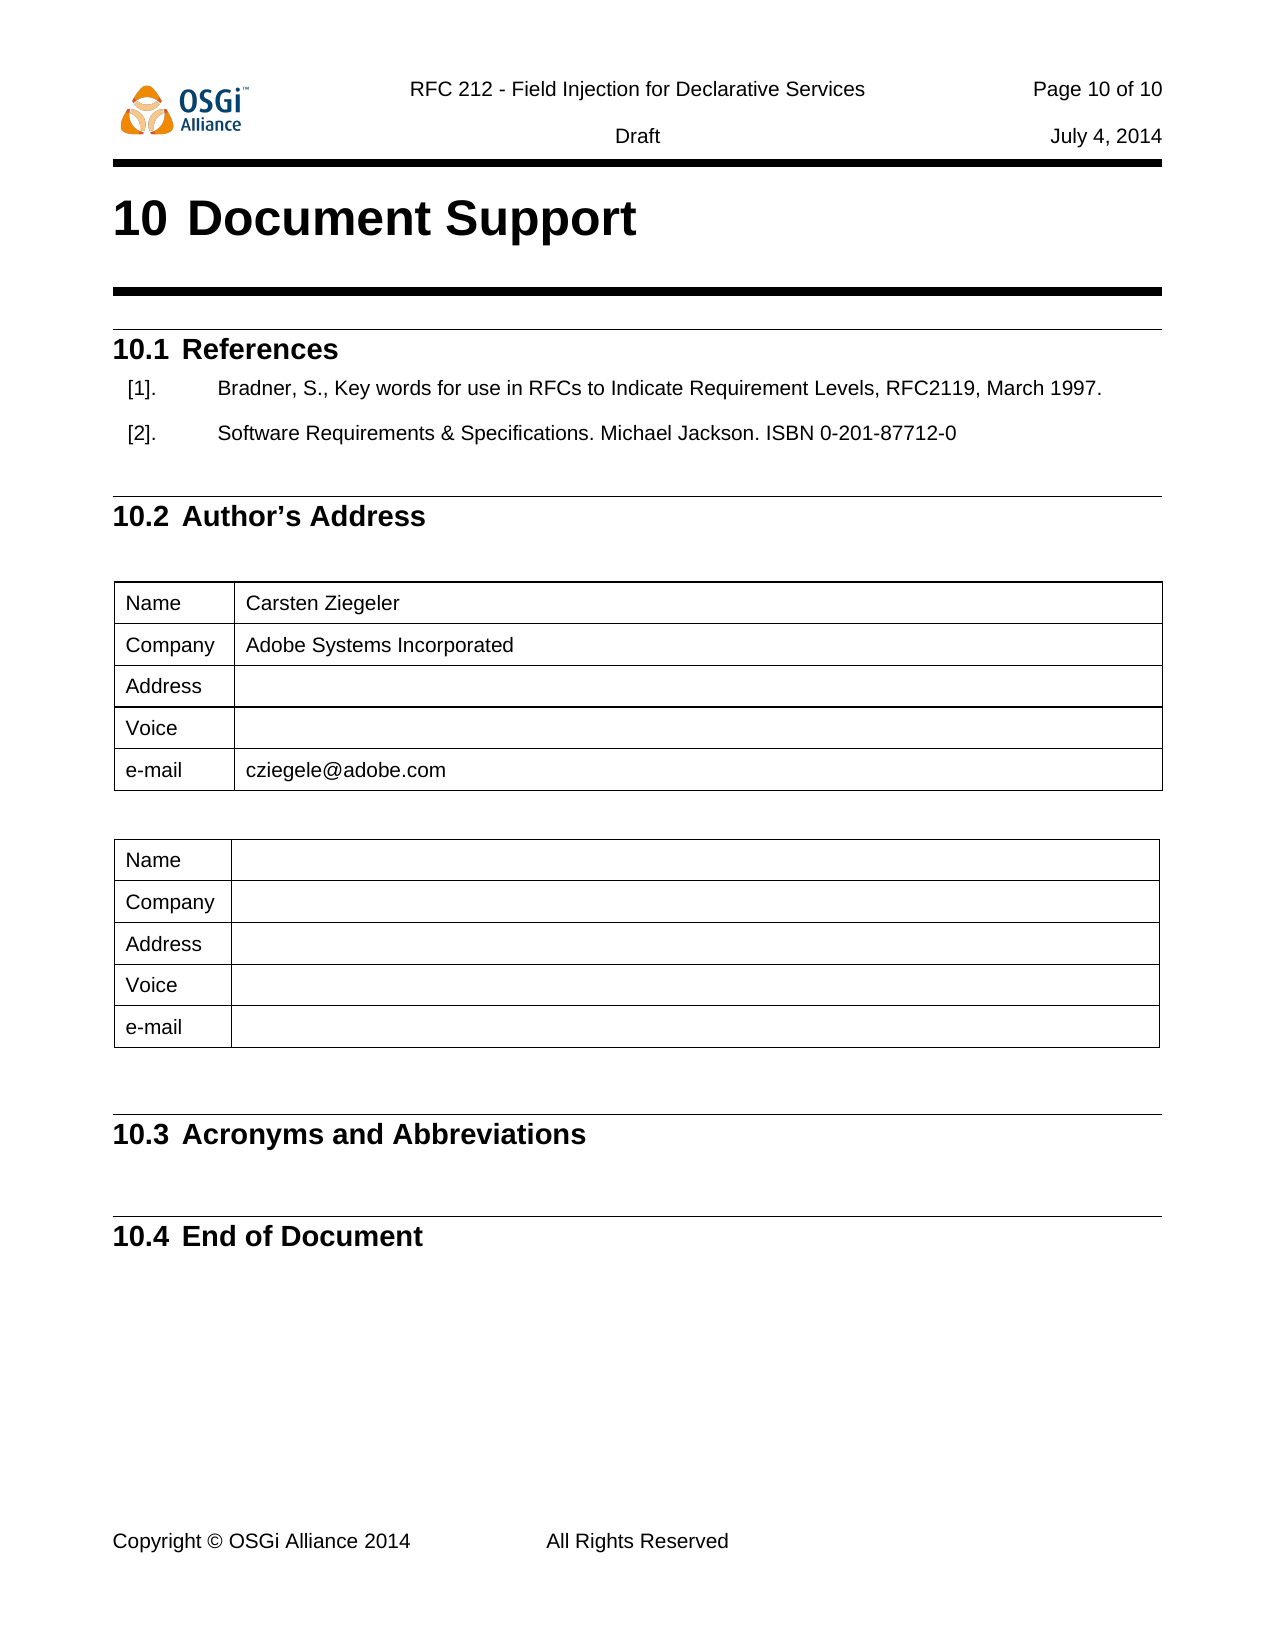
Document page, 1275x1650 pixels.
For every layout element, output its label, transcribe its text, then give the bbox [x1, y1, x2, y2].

table_cell e-mail [115, 749, 234, 790]
subtitle Document Support [112, 160, 1162, 296]
table_cell Voice [115, 965, 231, 1005]
table_cell [235, 666, 1162, 706]
subtitle Author’s Address [112, 497, 1162, 532]
table_cell Address [115, 666, 234, 706]
subtitle References [112, 330, 1162, 366]
table_header [232, 840, 1159, 880]
table_cell Voice [115, 708, 234, 748]
table_cell Address [115, 923, 231, 964]
table_header Name [115, 583, 234, 623]
table_cell cziegele@adobe.com [235, 749, 1162, 790]
table_cell Adobe Systems Incorporated [235, 624, 1162, 665]
table_cell [235, 708, 1162, 748]
table_cell Company [115, 624, 234, 665]
subtitle End of Document [112, 1217, 1162, 1253]
table_cell Company [115, 881, 231, 922]
picture [113, 78, 257, 142]
list Software Requirements & Specifications. Michael Jackson. ISBN 0-201-87712-0 [127, 421, 1162, 445]
table_cell [232, 881, 1159, 922]
table_header Carsten Ziegeler [235, 583, 1162, 623]
table_cell [232, 1006, 1159, 1047]
table_cell e-mail [115, 1006, 231, 1047]
table_cell [232, 923, 1159, 964]
subtitle Acronyms and Abbreviations [112, 1115, 1162, 1150]
table_header Name [115, 840, 231, 880]
table_cell [232, 965, 1159, 1005]
list Bradner, S., Key words for use in RFCs to Indicate Requirement Levels, RFC2119, March 1997. [127, 376, 1162, 400]
